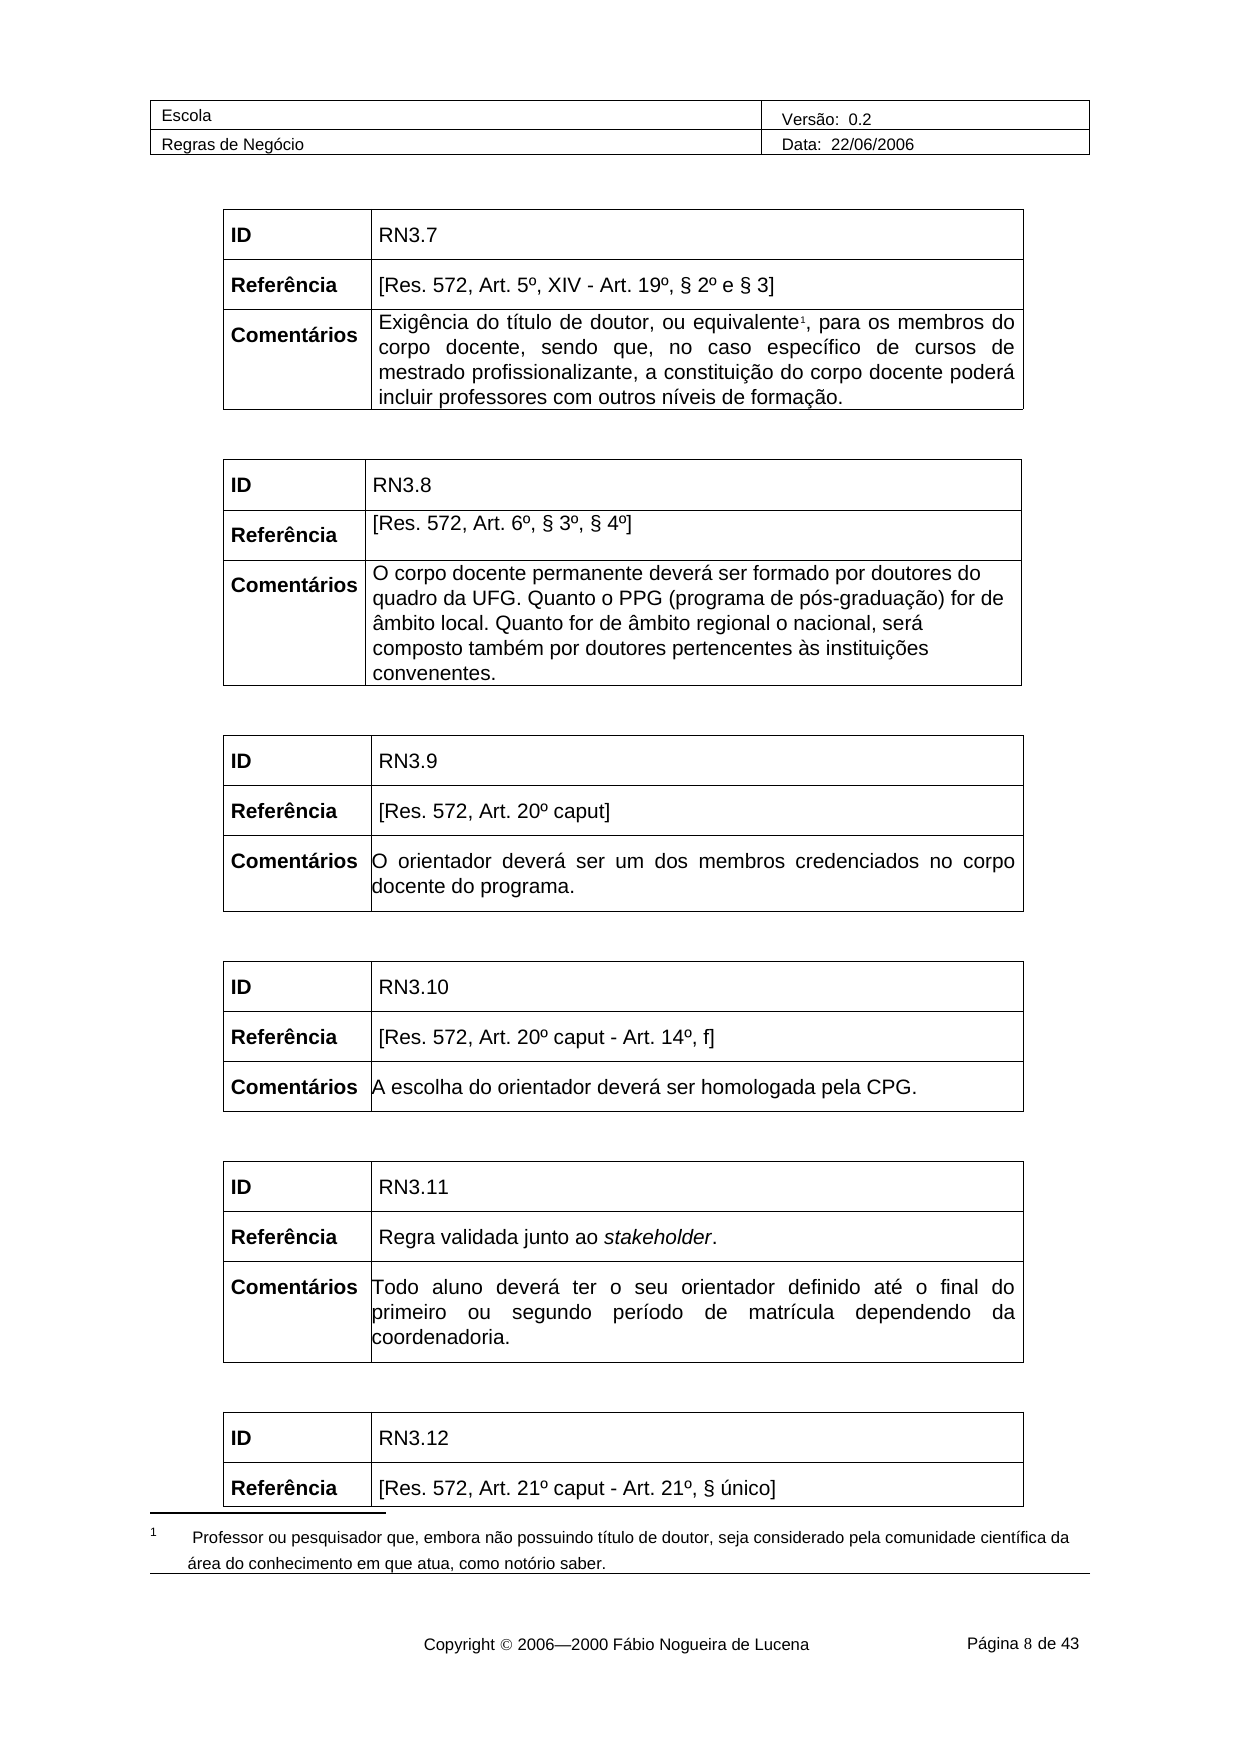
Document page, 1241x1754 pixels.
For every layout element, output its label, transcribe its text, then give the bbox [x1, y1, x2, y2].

table_cell Comentários [224, 310, 371, 409]
table_cell Todo aluno deverá ter o seu orientador definido até o final do primeiro ou segundo período de matrícula dependendo da coordenadoria. [372, 1262, 1023, 1362]
table_cell Referência [224, 1212, 371, 1261]
table_cell [Res. 572, Art. 21º caput - Art. 21º, § único] [372, 1463, 1023, 1506]
table_cell Referência [224, 1012, 371, 1061]
table_cell A escolha do orientador deverá ser homologada pela CPG. [372, 1062, 1023, 1111]
table_cell Referência [224, 1463, 371, 1506]
table_header RN3.12 [372, 1413, 1023, 1462]
table_header ID [224, 1413, 371, 1462]
table_header RN3.9 [372, 736, 1023, 785]
table_cell Referência [224, 786, 371, 835]
table_header ID [224, 1162, 371, 1211]
table_cell O corpo docente permanente deverá ser formado por doutores do quadro da UFG. Quanto o PPG (programa de pós-graduação) for de âmbito local. Quanto for de âmbito regional o nacional, será composto também por doutores pertencentes às instituições convenentes. [366, 561, 1021, 685]
table_cell O orientador deverá ser um dos membros credenciados no corpo docente do programa. [372, 836, 1023, 911]
table_header ID [224, 460, 365, 509]
table_cell Regra validada junto ao stakeholder. [372, 1212, 1023, 1261]
table_cell Referência [224, 511, 365, 560]
table_header RN3.10 [372, 962, 1023, 1011]
table_header RN3.8 [366, 460, 1021, 509]
table_header ID [224, 962, 371, 1011]
table_cell Comentários [224, 1262, 371, 1362]
table_cell [Res. 572, Art. 5º, XIV - Art. 19º, § 2º e § 3] [372, 260, 1023, 309]
table_cell Referência [224, 260, 371, 309]
table_cell Comentários [224, 1062, 371, 1111]
table_cell Comentários [224, 561, 365, 685]
table_cell Exigência do título de doutor, ou equivalente, para os membros do corpo docente, sendo que, no caso específico de cursos de mestrado profissionalizante, a constituição do corpo docente poderá incluir professores com outros níveis de formação. [372, 310, 1023, 409]
table_cell [Res. 572, Art. 6º, § 3º, § 4º] [366, 511, 1021, 560]
table_header ID [224, 210, 371, 259]
table_cell Comentários [224, 836, 371, 911]
table_cell [Res. 572, Art. 20º caput - Art. 14º, f] [372, 1012, 1023, 1061]
table_header RN3.7 [372, 210, 1023, 259]
table_header ID [224, 736, 371, 785]
table_header RN3.11 [372, 1162, 1023, 1211]
table_cell [Res. 572, Art. 20º caput] [372, 786, 1023, 835]
